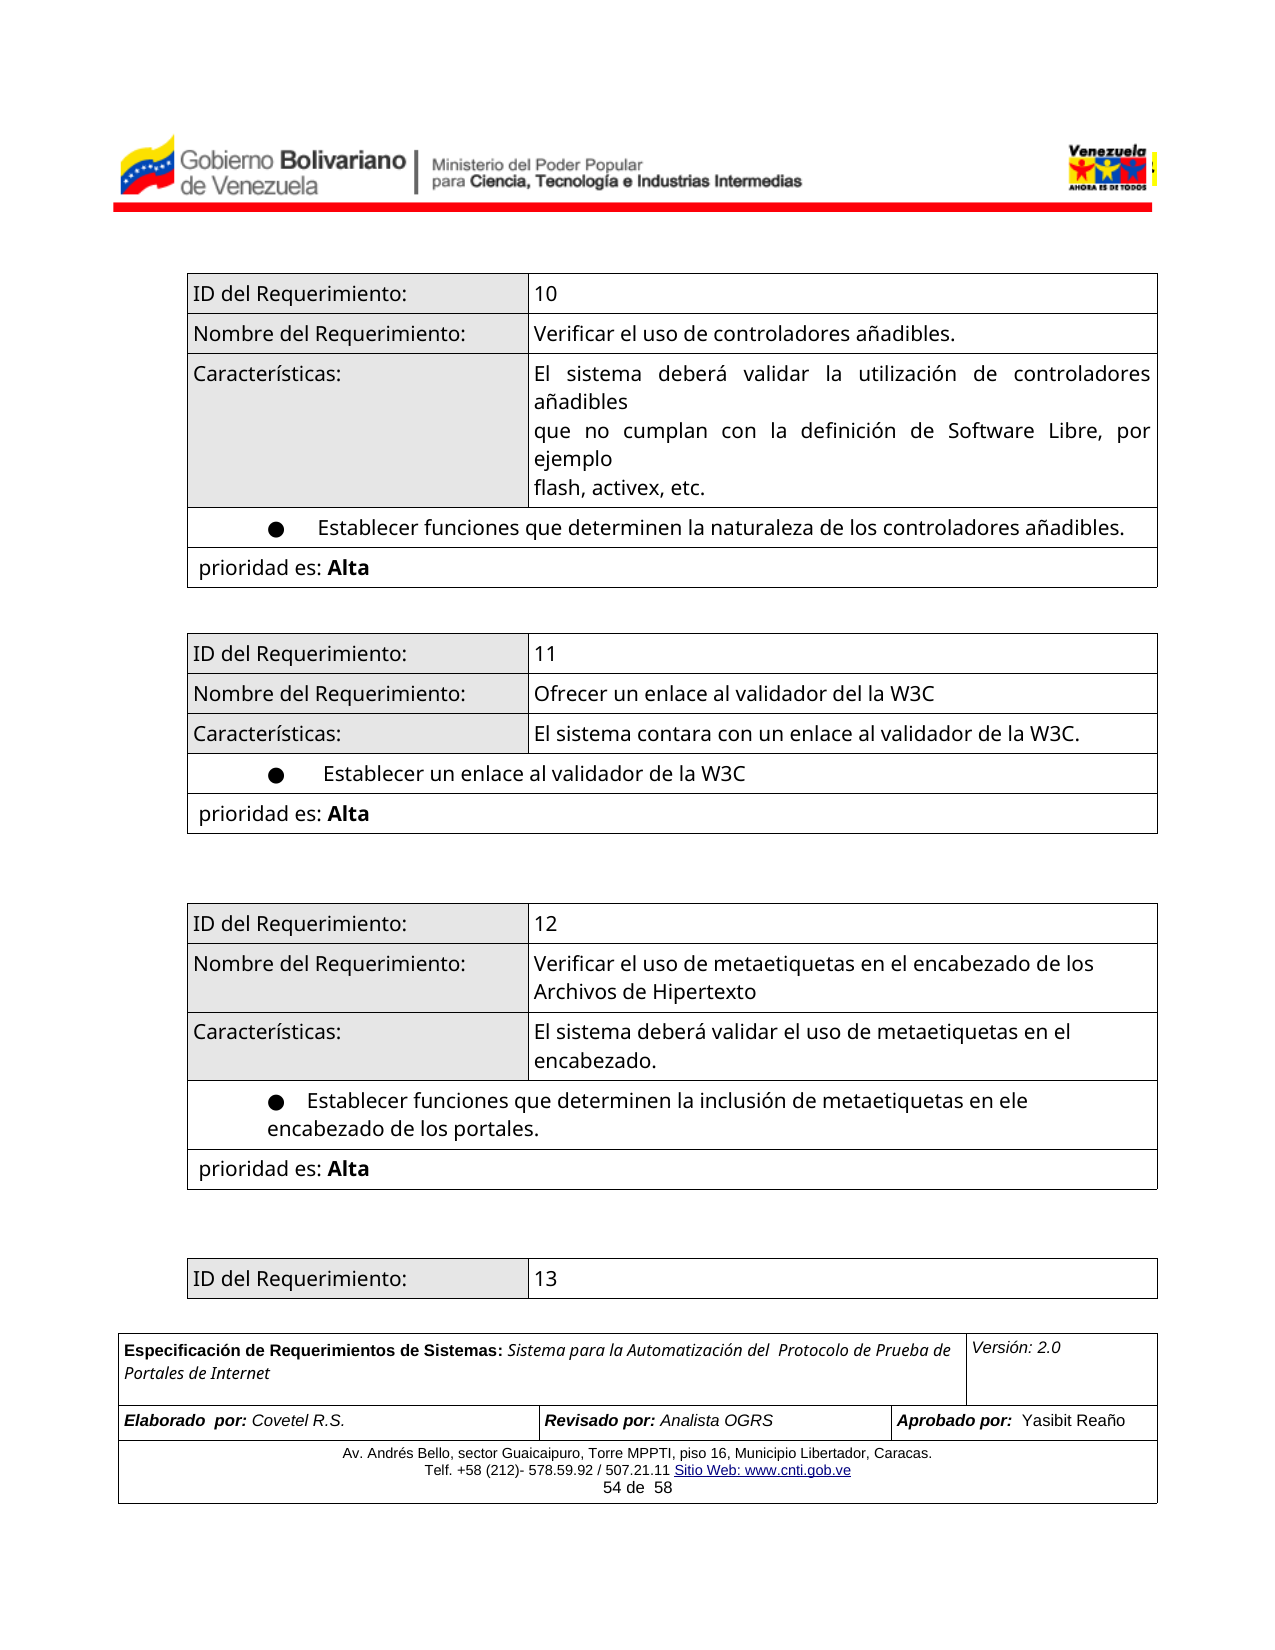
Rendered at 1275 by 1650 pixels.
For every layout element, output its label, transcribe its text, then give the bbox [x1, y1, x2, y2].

table_header ID del Requerimiento: [188, 274, 528, 313]
table_cell prioridad es: Alta [188, 548, 1157, 587]
table_header 12 [529, 904, 1157, 943]
table_cell Verificar el uso de controladores añadibles. [529, 314, 1157, 353]
table_header 13 [529, 1259, 1157, 1298]
table_header ID del Requerimiento: [188, 904, 528, 943]
table_cell Características: [188, 1013, 528, 1080]
table_cell prioridad es: Alta [188, 1150, 1157, 1188]
table_cell El sistema deberá validar el uso de metaetiquetas en el encabezado. [529, 1013, 1157, 1080]
table_cell Verificar el uso de metaetiquetas en el encabezado de los Archivos de Hipertexto [529, 944, 1157, 1012]
table_cell prioridad es: Alta [188, 794, 1157, 833]
table_cell Nombre del Requerimiento: [188, 944, 528, 1012]
table_cell ● Establecer funciones que determinen la inclusión de metaetiquetas en ele encabezado de los portales. [188, 1081, 1157, 1148]
table_cell Nombre del Requerimiento: [188, 314, 528, 353]
table_cell Características: [188, 354, 528, 507]
table_header ID del Requerimiento: [188, 1259, 528, 1298]
table_header 10 [529, 274, 1157, 313]
table_cell Nombre del Requerimiento: [188, 674, 528, 713]
table_cell ● Establecer funciones que determinen la naturaleza de los controladores añadibles. [188, 508, 1157, 547]
table_cell Ofrecer un enlace al validador del la W3C [529, 674, 1157, 713]
table_cell El sistema deberá validar la utilización de controladores añadibles que no cumplan con la definición de Software Libre, por ejemplo flash, activex, etc. [529, 354, 1157, 507]
table_cell ● Establecer un enlace al validador de la W3C [188, 754, 1157, 793]
table_cell Características: [188, 714, 528, 753]
table_cell El sistema contara con un enlace al validador de la W3C. [529, 714, 1157, 753]
table_header ID del Requerimiento: [188, 634, 528, 673]
picture [113, 126, 1153, 212]
table_header 11 [529, 634, 1157, 673]
